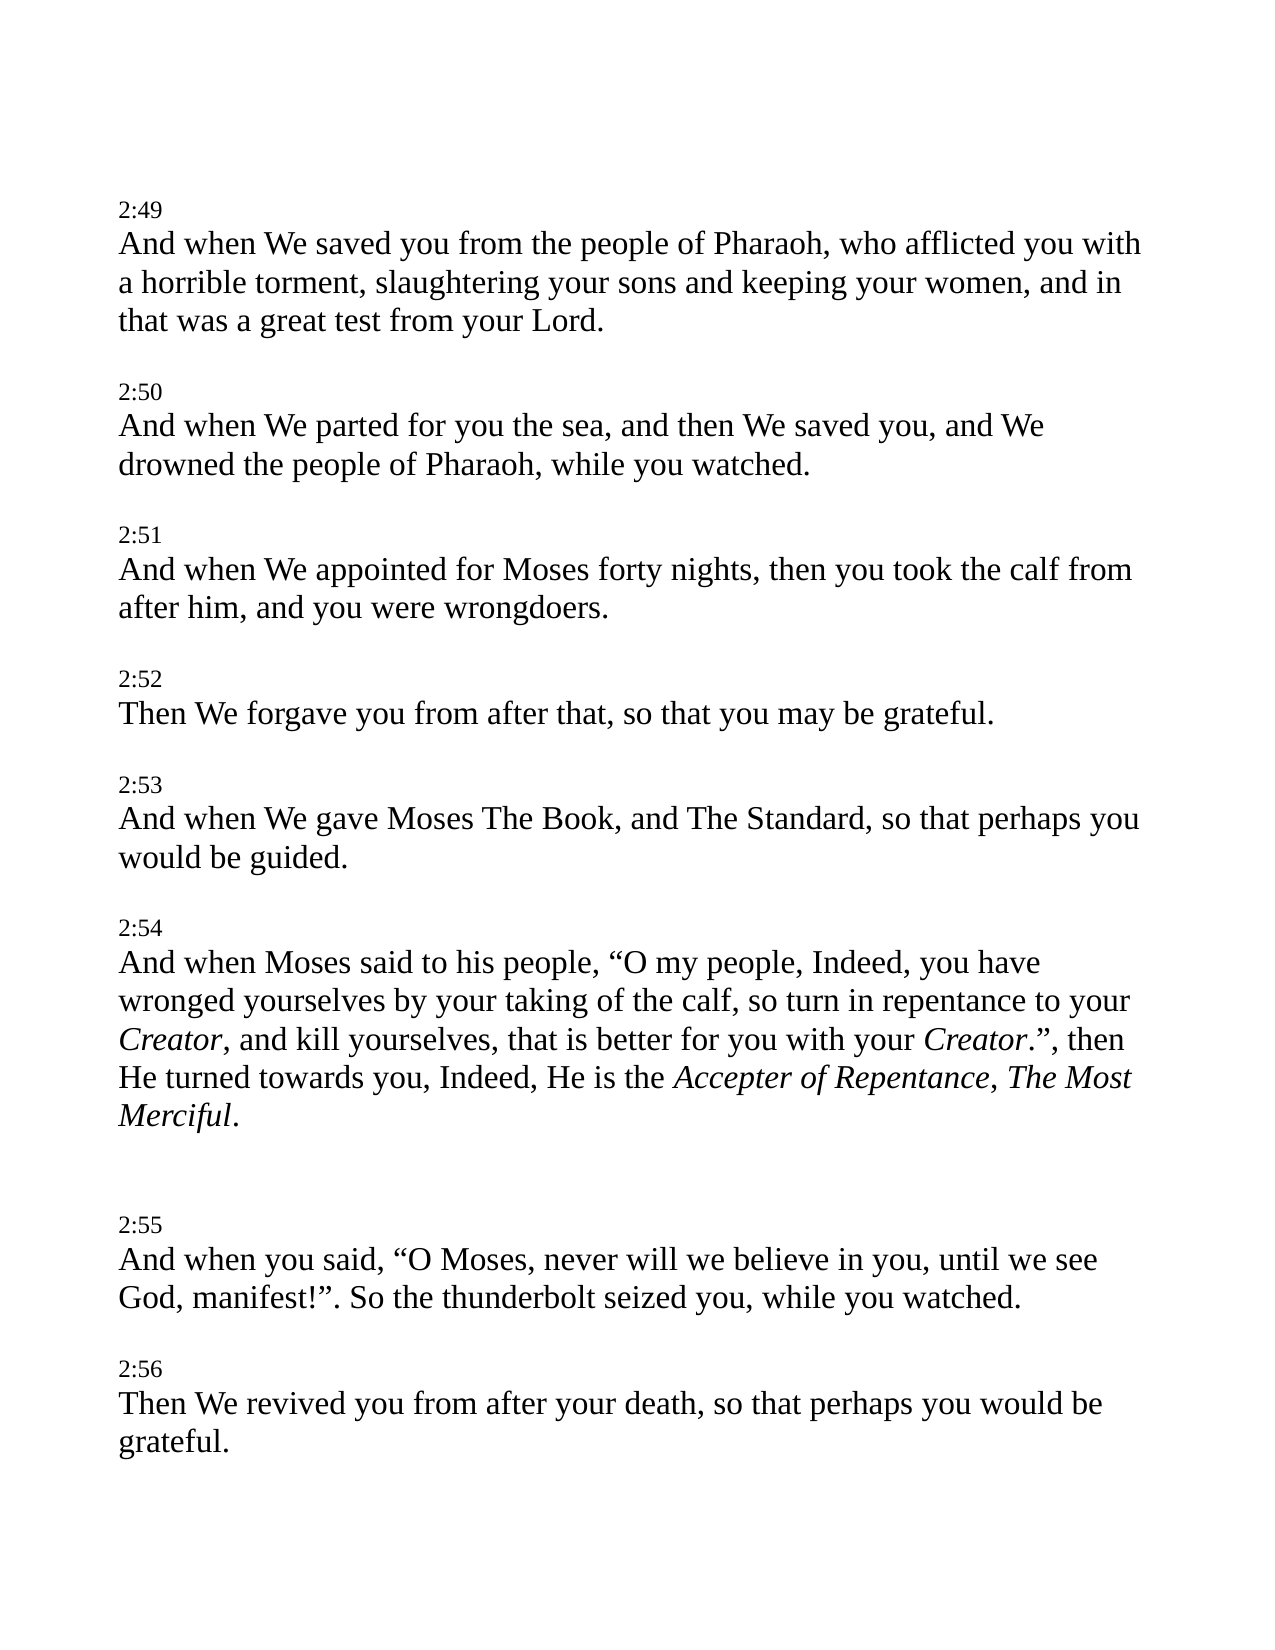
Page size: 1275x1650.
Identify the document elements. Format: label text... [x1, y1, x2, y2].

text And when you said, “O Moses, never will we believe in you, until we see God, manifest!”. So the thunderbolt seized you, while you watched. [118, 1239, 1157, 1316]
text 2:52 [118, 664, 1157, 693]
text 2:49 [118, 195, 1157, 223]
text And when We gave Moses The Book, and The Standard, so that perhaps you would be guided. [118, 798, 1157, 875]
text And when We parted for you the sea, and then We saved you, and We drowned the people of Pharaoh, while you watched. [118, 406, 1157, 482]
text 2:55 [118, 1211, 1157, 1239]
text 2:54 [118, 913, 1157, 942]
text Then We forgave you from after that, so that you may be grateful. [118, 693, 1157, 731]
text 2:53 [118, 770, 1157, 798]
text 2:50 [118, 377, 1157, 406]
text 2:56 [118, 1354, 1157, 1383]
text 2:51 [118, 521, 1157, 549]
text And when We appointed for Moses forty nights, then you took the calf from after him, and you were wrongdoers. [118, 549, 1157, 626]
text And when We saved you from the people of Pharaoh, who afflicted you with a horrible torment, slaughtering your sons and keeping your women, and in that was a great test from your Lord. [118, 223, 1157, 338]
text And when Moses said to his people, “O my people, Indeed, you have wronged yourselves by your taking of the calf, so turn in repentance to your Creator, and kill yourselves, that is better for you with your Creator.”, then He turned towards you, Indeed, He is the Accepter of Repentance, The Most Merciful. [118, 942, 1157, 1134]
text Then We revived you from after your death, so that perhaps you would be grateful. [118, 1383, 1157, 1460]
